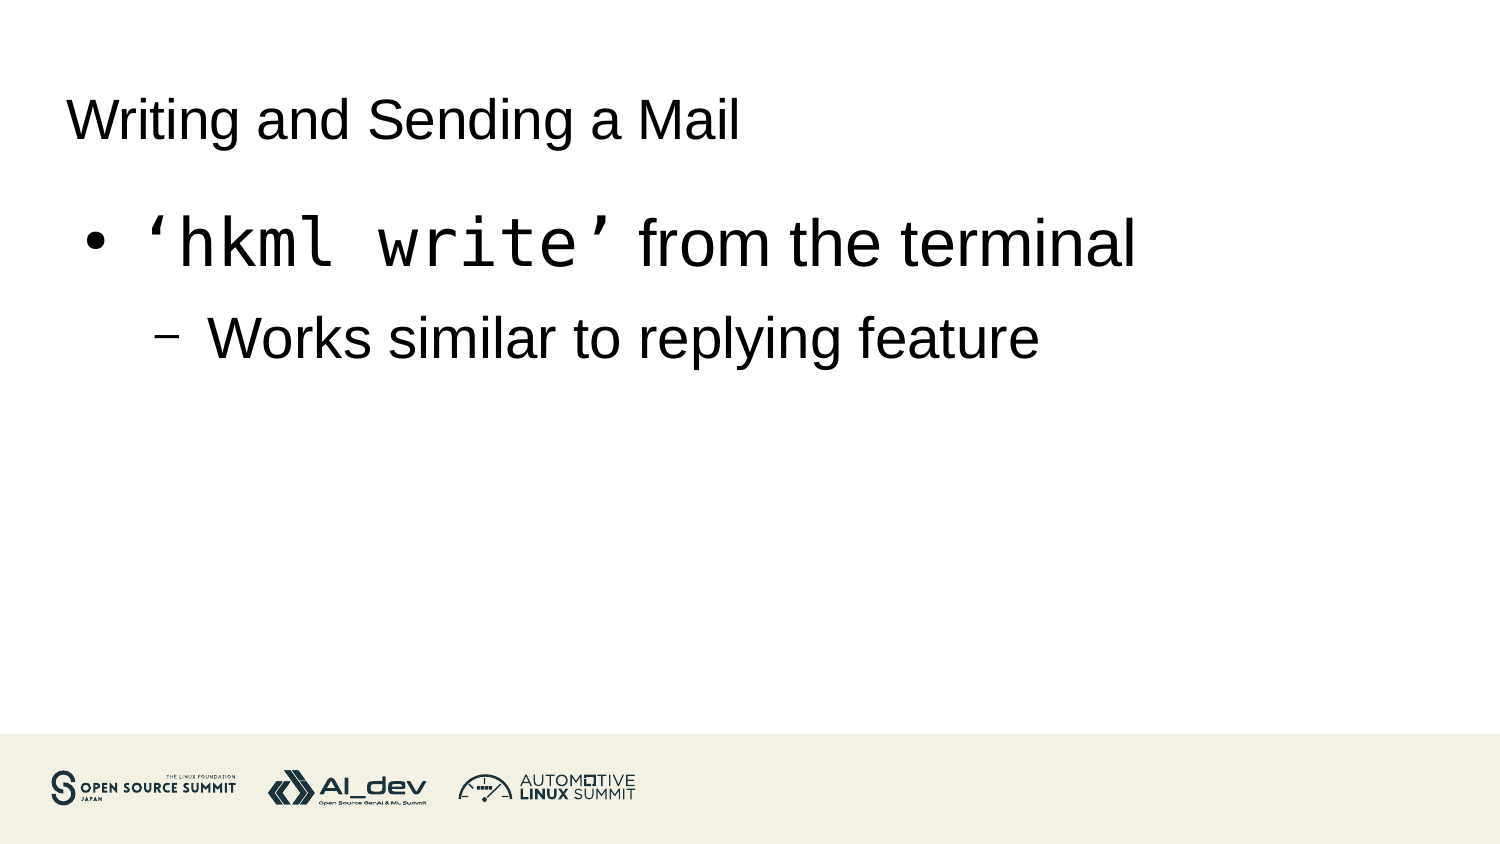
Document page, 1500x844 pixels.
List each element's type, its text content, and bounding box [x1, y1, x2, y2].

title Writing and Sending a Mail [51, 72, 1449, 167]
list ‘hkml write’ from the terminal Works similar to replying feature [51, 189, 1449, 734]
